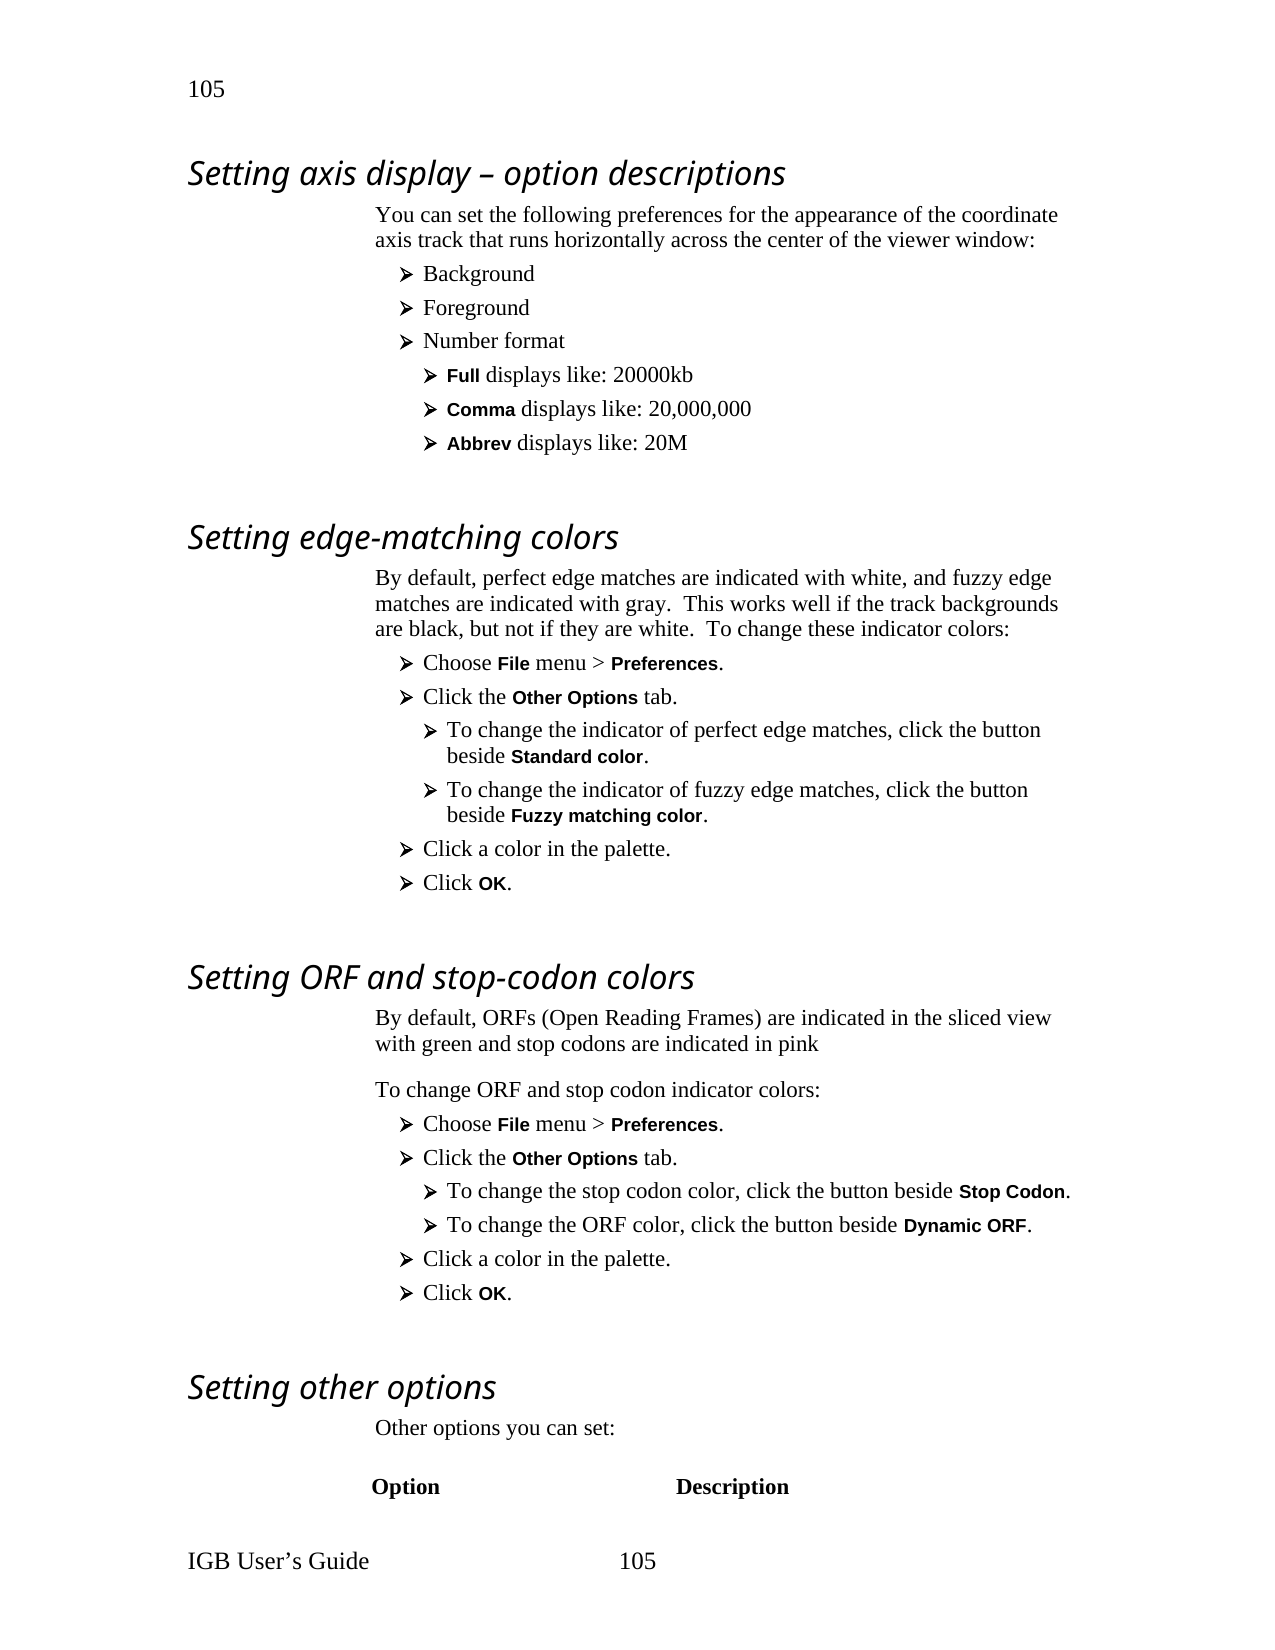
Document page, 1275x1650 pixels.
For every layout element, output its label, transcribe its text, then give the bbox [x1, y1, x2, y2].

list To change the stop codon color, click the button beside Stop Codon. [423, 1178, 1087, 1204]
list Click OK. [399, 869, 1087, 895]
list Click the Other Options tab. [399, 684, 1087, 709]
table_header Option [360, 1462, 664, 1499]
subtitle Setting other options [187, 1364, 1087, 1409]
list Choose File menu > Preferences. [399, 1111, 1087, 1136]
list To change the ORF color, click the button beside Dynamic ORF. [423, 1212, 1087, 1237]
subtitle Setting axis display – option descriptions [187, 150, 1087, 195]
list Click the Other Options tab. [399, 1144, 1087, 1170]
list Number format [399, 328, 1087, 354]
text To change ORF and stop codon indicator colors: [375, 1077, 1087, 1102]
table_header Description [665, 1462, 1087, 1499]
text Other options you can set: [375, 1415, 1087, 1441]
list Foreground [399, 294, 1087, 320]
text You can set the following preferences for the appearance of the coordinate axis track that runs horizontally across the center of the viewer window: [375, 202, 1087, 252]
list Abbrev displays like: 20M [423, 429, 1087, 455]
list To change the indicator of fuzzy edge matches, click the button beside Fuzzy matching color. [423, 777, 1087, 827]
text By default, ORFs (Open Reading Frames) are indicated in the sliced view with green and stop codons are indicated in pink [375, 1005, 1087, 1056]
list Full displays like: 20000kb [423, 362, 1087, 387]
list Click OK. [399, 1279, 1087, 1305]
list Click a color in the palette. [399, 836, 1087, 861]
list Comma displays like: 20,000,000 [423, 396, 1087, 421]
subtitle Setting edge-matching colors [187, 514, 1087, 559]
subtitle Setting ORF and stop-codon colors [187, 954, 1087, 999]
list To change the indicator of perfect edge matches, click the button beside Standard color. [423, 717, 1087, 768]
list Background [399, 261, 1087, 286]
list Click a color in the palette. [399, 1246, 1087, 1271]
text By default, perfect edge matches are indicated with white, and fuzzy edge matches are indicated with gray. This works well if the track backgrounds are black, but not if they are white. To change these indicator colors: [375, 565, 1087, 642]
list Choose File menu > Preferences. [399, 650, 1087, 675]
